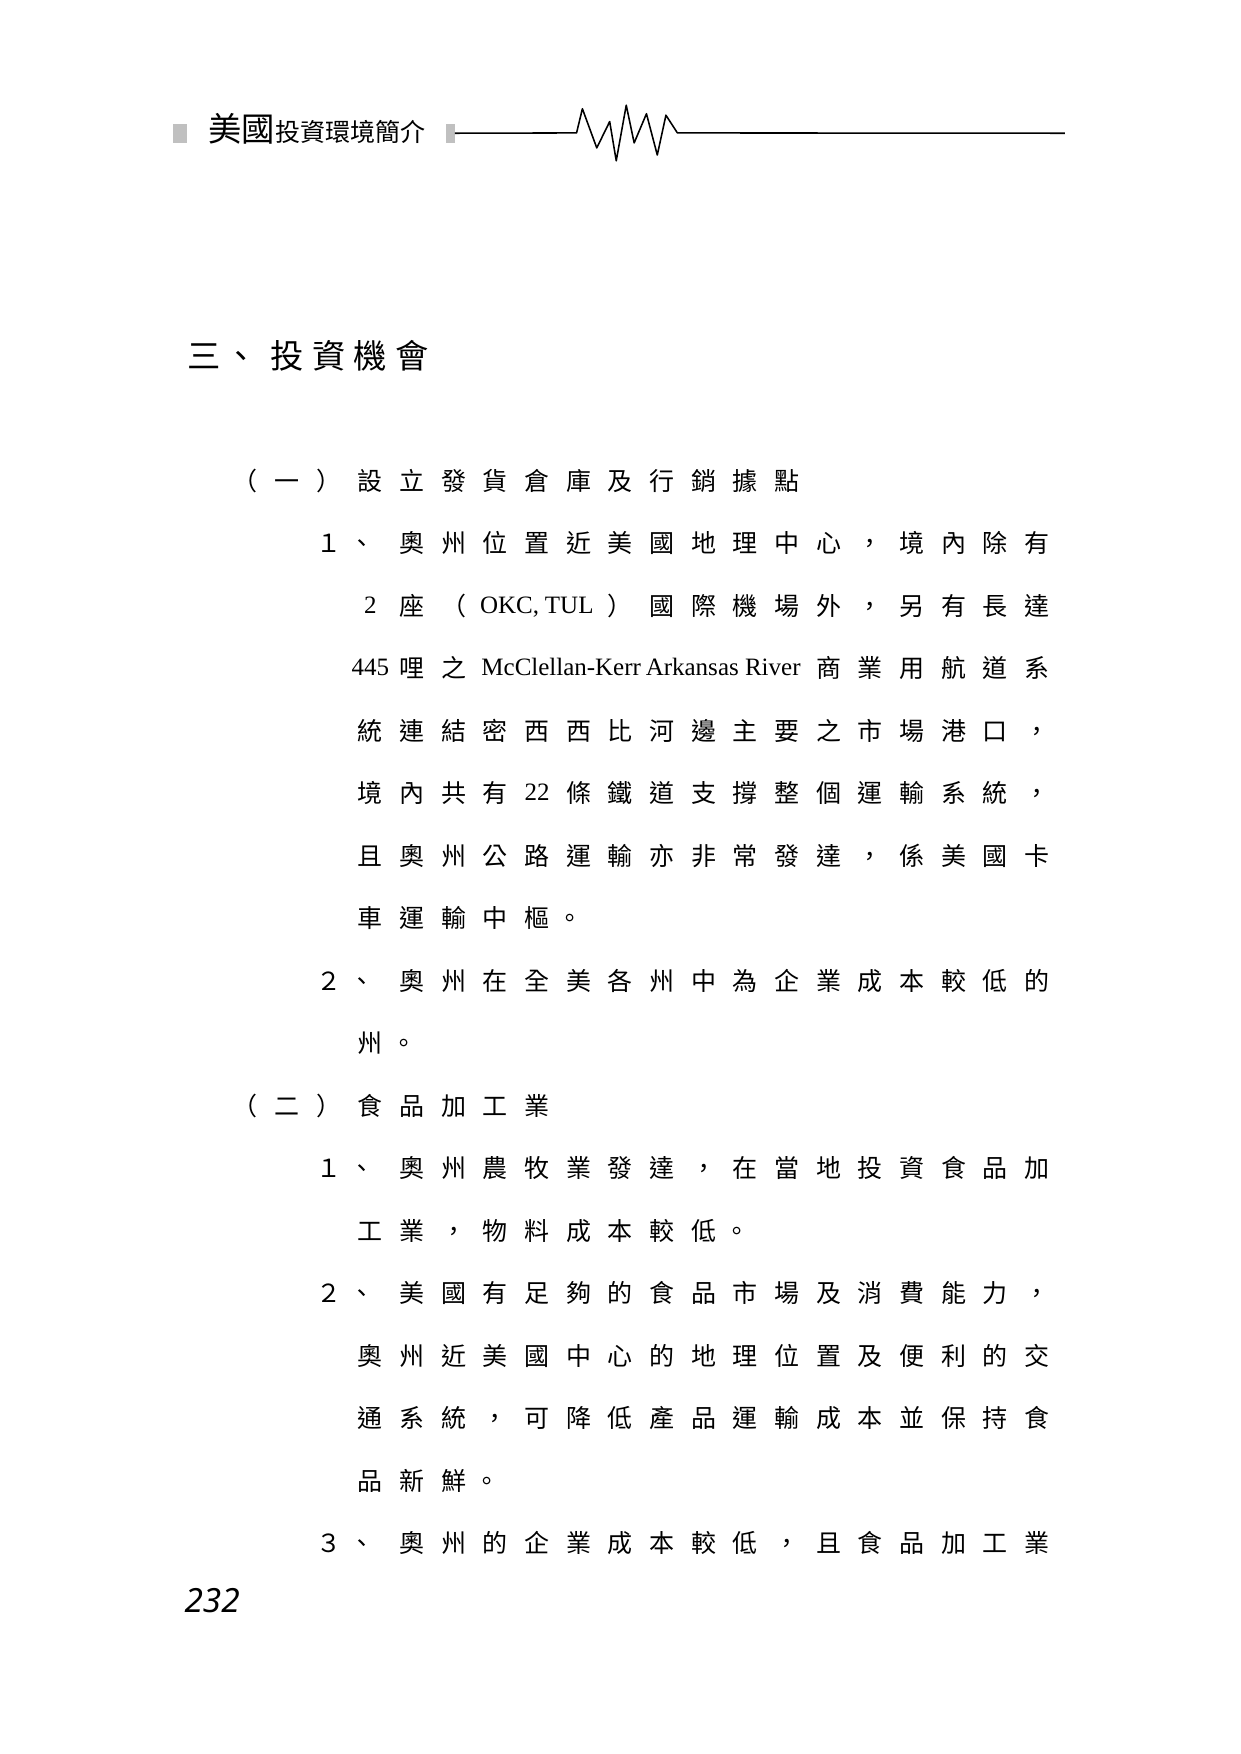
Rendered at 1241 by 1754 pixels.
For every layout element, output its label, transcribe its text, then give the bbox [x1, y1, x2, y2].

text １、奧州農牧業發達，在當地投資食品加工業，物料成本較低。 [281, 1125, 1058, 1250]
text 三、投資機會 [183, 313, 1058, 375]
text ３、奧州的企業成本較低，且食品加工業 [281, 1500, 1058, 1563]
text １、奧州位置近美國地理中心，境內除有2座（OKC, TUL）國際機場外，另有長達445哩之McClellan-Kerr Arkansas River商業用航道系統連結密西西比河邊主要之市場港口，境內共有22條鐵道支撐整個運輸系統，且奧州公路運輸亦非常發達，係美國卡車運輸中樞。 [281, 500, 1058, 938]
text ２、美國有足夠的食品市場及消費能力，奧州近美國中心的地理位置及便利的交通系統，可降低產品運輸成本並保持食品新鮮。 [281, 1250, 1058, 1500]
text （一）設立發貨倉庫及行銷據點 [207, 438, 1058, 500]
text （二）食品加工業 [207, 1063, 1058, 1125]
text ２、奧州在全美各州中為企業成本較低的州。 [281, 938, 1058, 1063]
